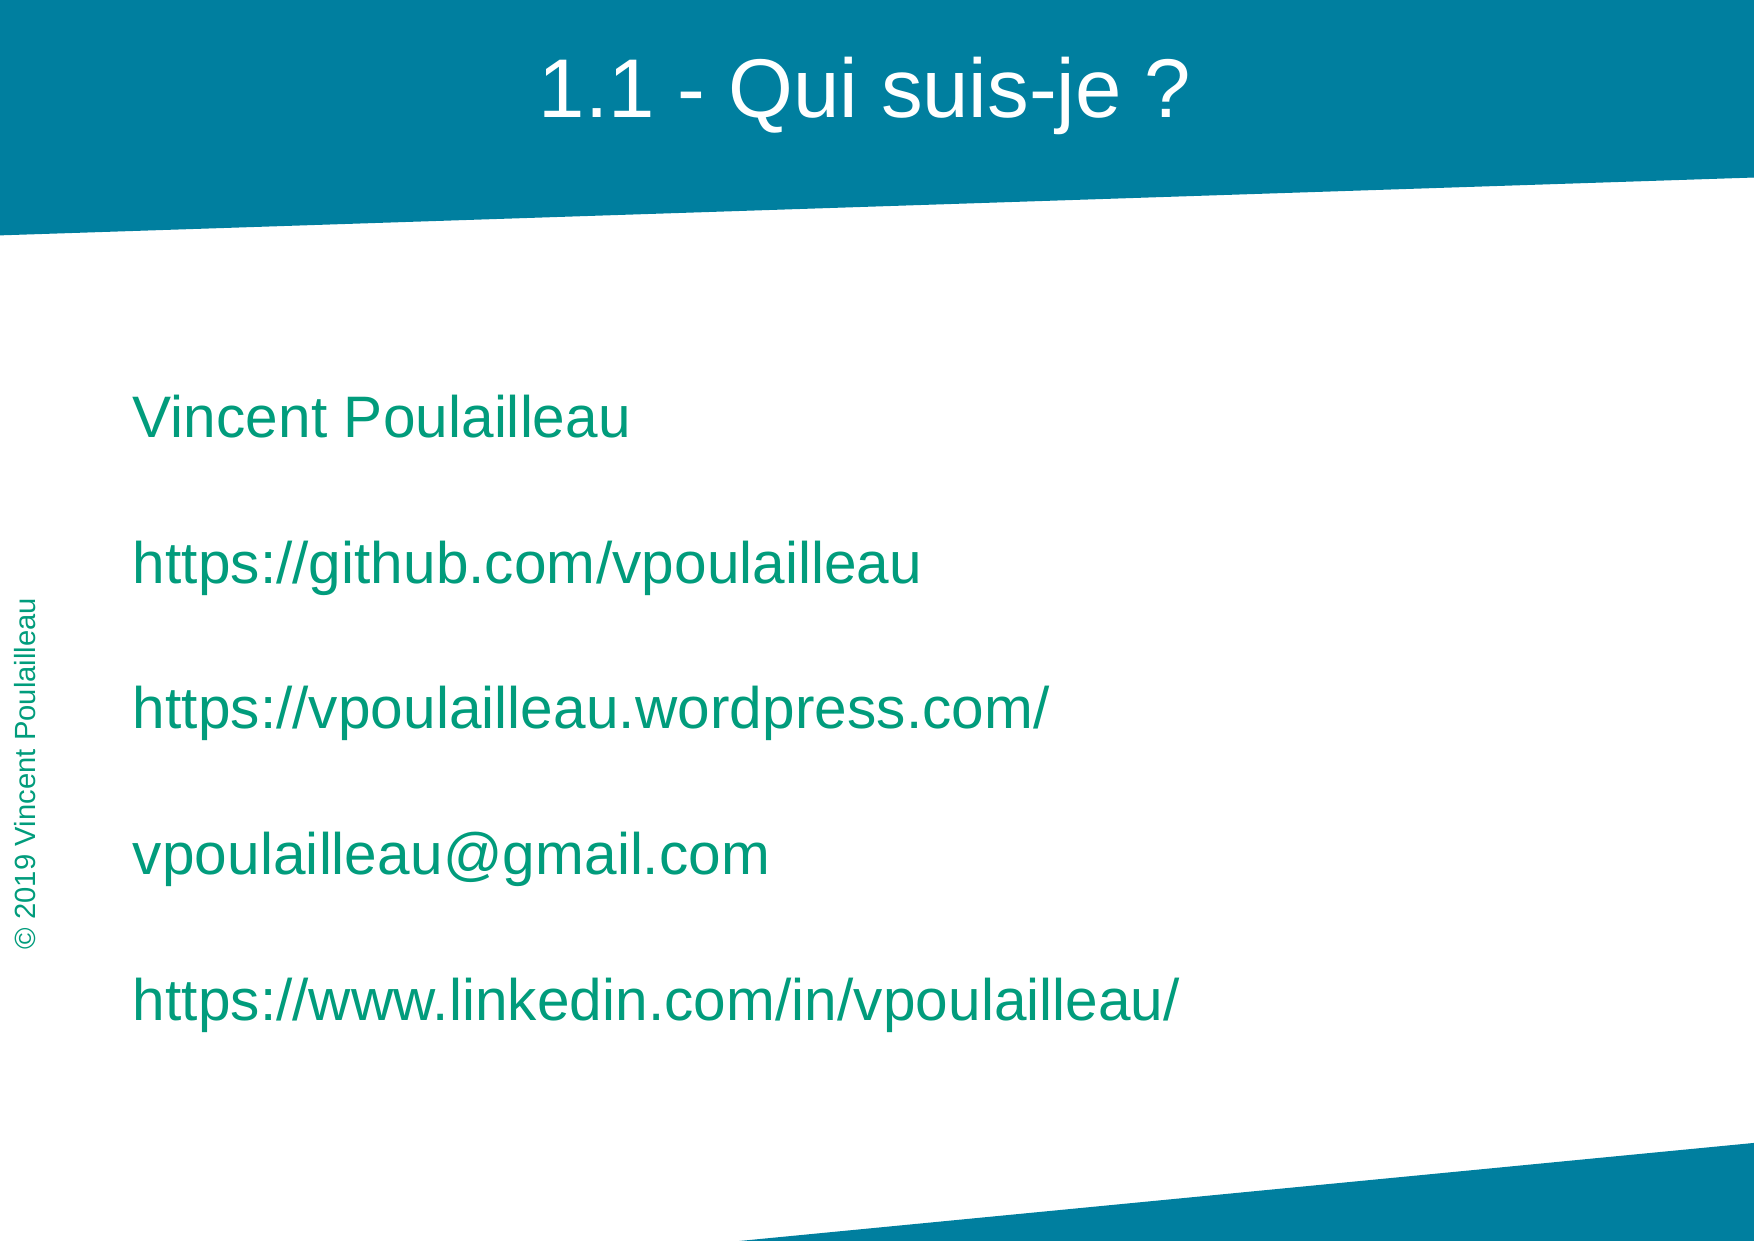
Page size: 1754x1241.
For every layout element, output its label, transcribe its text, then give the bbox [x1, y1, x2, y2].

text_box [739, 1142, 1754, 1241]
text_box Vincent Poulailleau https://github.com/vpoulailleau https://vpoulailleau.wordpress.com/ vpoulailleau@gmail.com https://www.linkedin.com/in/vpoulailleau/ [0, 178, 1754, 1241]
text_box 1.1 - Qui suis-je ? [0, 0, 1754, 178]
text_box © 2019 Vincent Poulailleau [1, 448, 61, 1099]
text_box [0, 178, 1740, 236]
